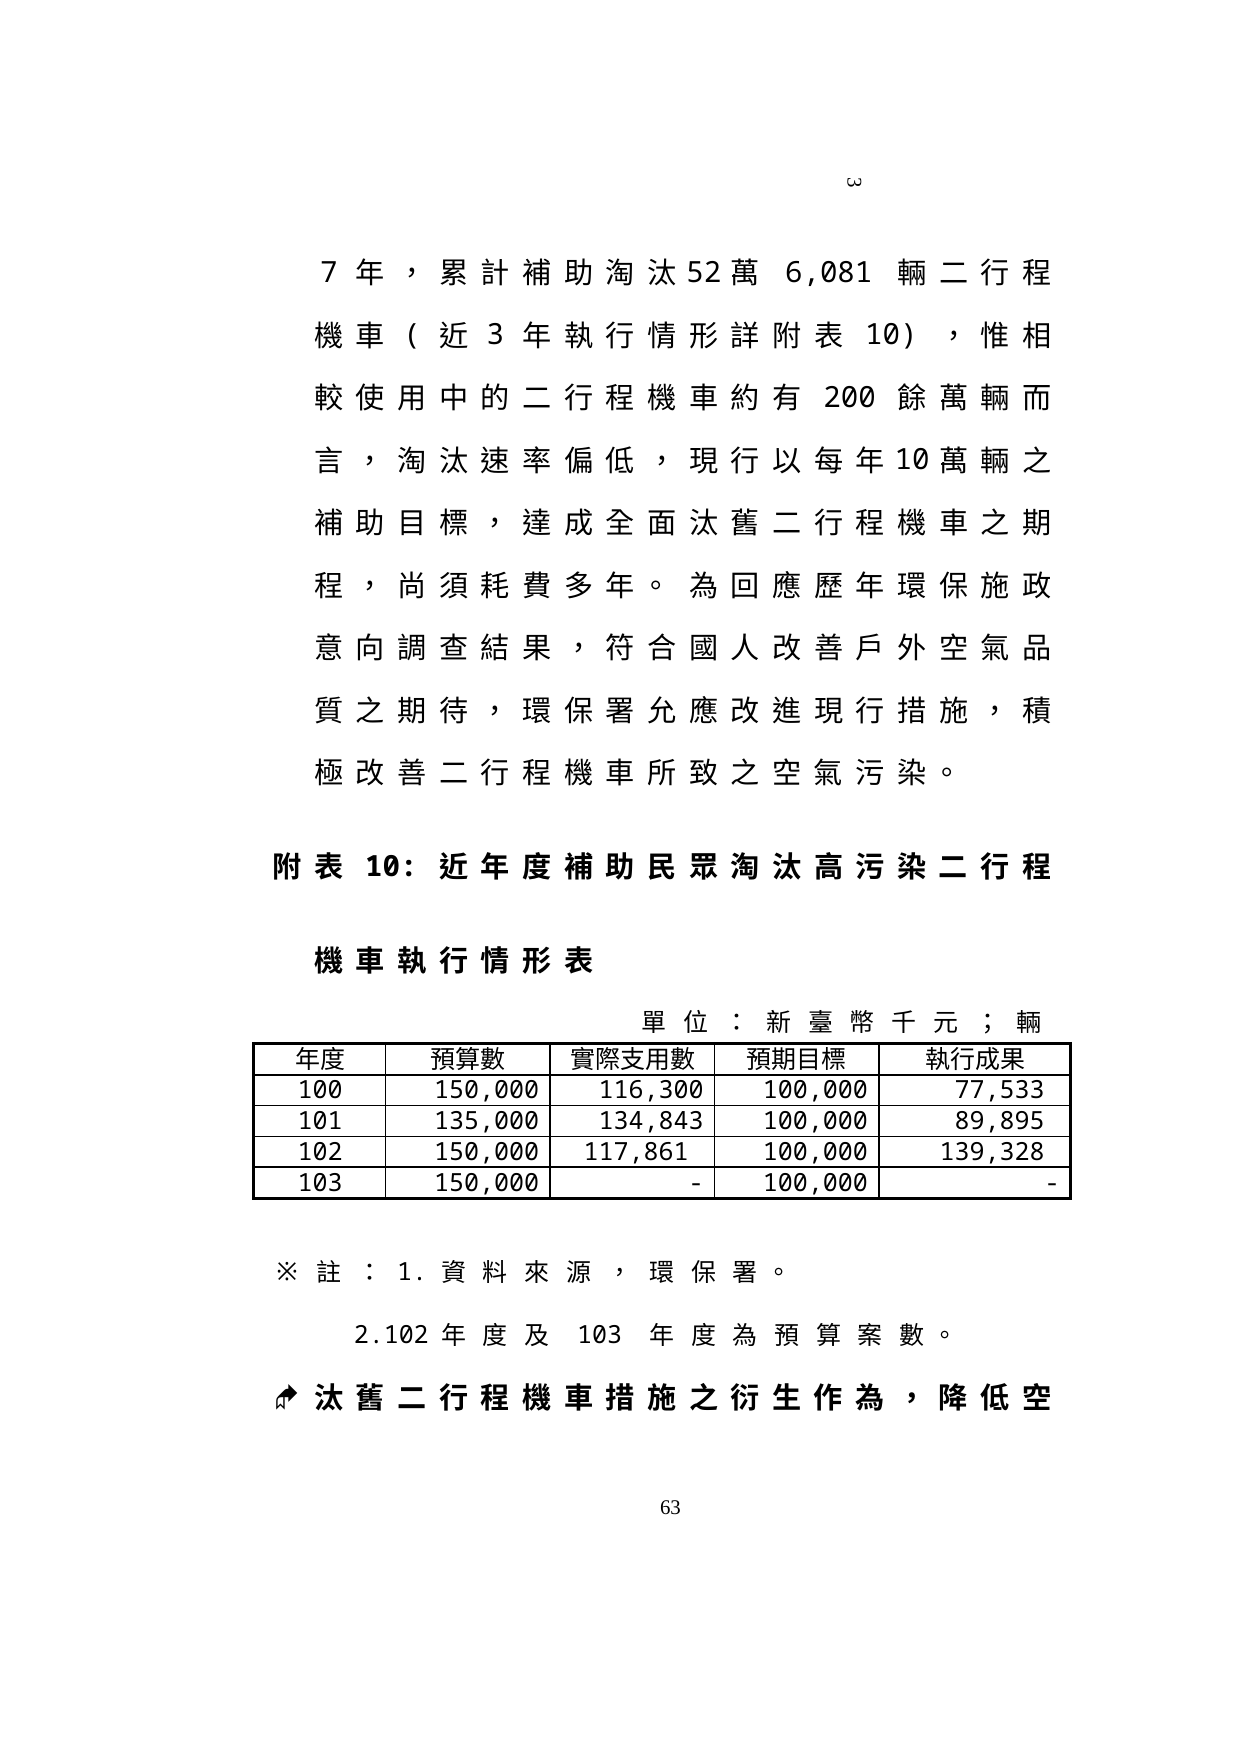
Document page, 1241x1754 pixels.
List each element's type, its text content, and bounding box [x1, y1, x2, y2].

text 7年，累計補助淘汰52萬6,081輛二行程機車(近3年執行情形詳附表10)，惟相較使用中的二行程機車約有200餘萬輛而言，淘汰速率偏低，現行以每年10萬輛之補助目標，達成全面汰舊二行程機車之期程，尚須耗費多年。為回應歷年環保施政意向調查結果，符合國人改善戶外空氣品質之期待，環保署允應改進現行措施，積極改善二行程機車所致之空氣污染。 [271, 229, 1058, 792]
table_cell - [551, 1168, 714, 1197]
table_header 年度 [255, 1045, 385, 1074]
table_cell 100,000 [715, 1137, 878, 1166]
table_cell 116,300 [551, 1076, 714, 1105]
table_cell 134,843 [551, 1106, 714, 1136]
table_cell 135,000 [386, 1106, 549, 1136]
table_cell 100,000 [715, 1076, 878, 1105]
table_cell 103 [255, 1168, 385, 1197]
table_cell 100,000 [715, 1106, 878, 1136]
table_cell 101 [255, 1106, 385, 1136]
table_cell 139,328 [880, 1137, 1069, 1166]
text 2.102年度及103年度為預算案數。 [319, 1292, 1058, 1354]
text 附表10:近年度補助民眾淘汰高污染二行程機車執行情形表 [242, 792, 1071, 979]
table_cell 100 [255, 1076, 385, 1105]
table_cell 150,000 [386, 1076, 549, 1105]
table_cell 150,000 [386, 1168, 549, 1197]
table_cell 100,000 [715, 1168, 878, 1197]
table_header 預算數 [386, 1045, 549, 1074]
table_cell - [880, 1168, 1069, 1197]
table_cell 89,895 [880, 1106, 1069, 1136]
text 單位：新臺幣千元；輛 [242, 979, 1049, 1042]
table_header 實際支用數 [551, 1045, 714, 1074]
table_cell 150,000 [386, 1137, 549, 1166]
table_cell 117,861 [551, 1137, 714, 1166]
table_cell 77,533 [880, 1076, 1069, 1105]
table_cell 102 [255, 1137, 385, 1166]
text ※註：1.資料來源，環保署。 [242, 1229, 1058, 1292]
table_header 預期目標 [715, 1045, 878, 1074]
table_header 執行成果 [880, 1045, 1069, 1074]
text 汰舊二行程機車措施之衍生作為，降低空 [242, 1354, 1058, 1417]
